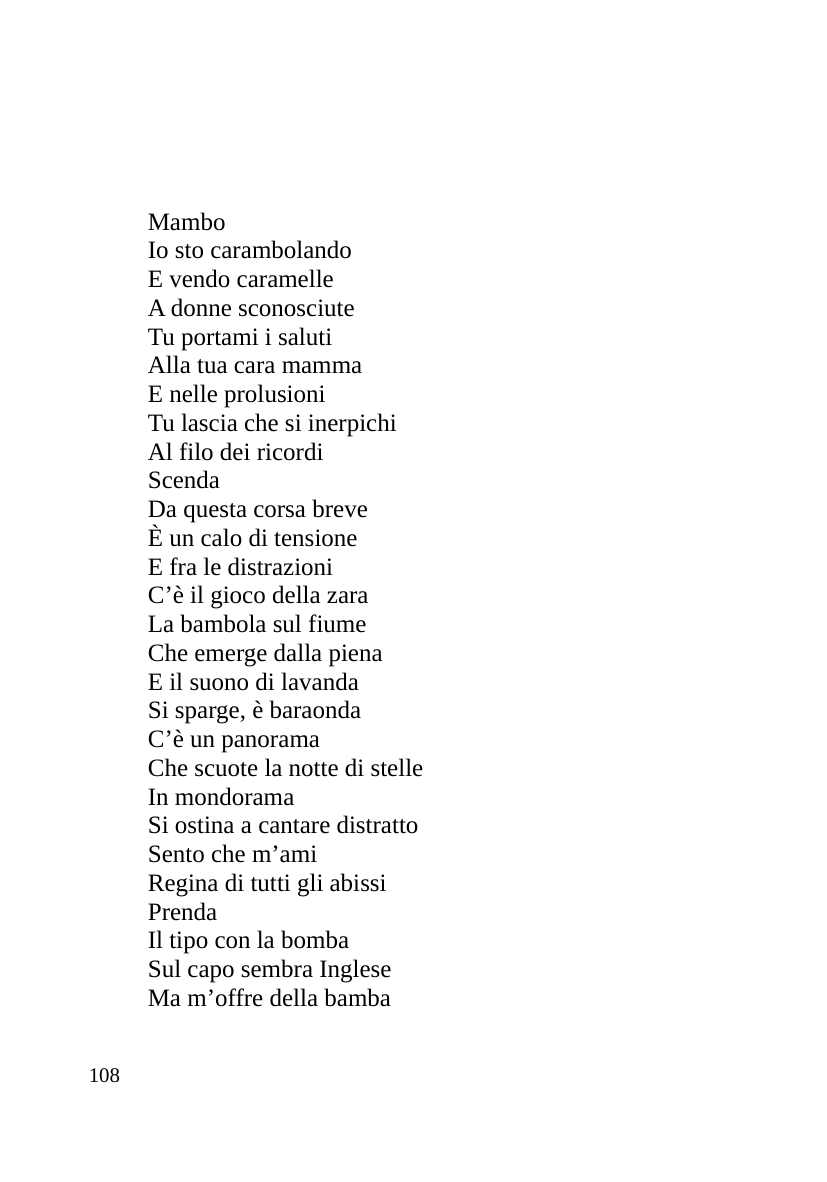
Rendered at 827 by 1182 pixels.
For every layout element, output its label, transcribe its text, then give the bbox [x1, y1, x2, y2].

text Al filo dei ricordi [148, 437, 738, 465]
text Che scuote la notte di stelle [148, 753, 738, 782]
text Sul capo sembra Inglese [148, 954, 738, 983]
text Che emerge dalla piena [148, 638, 738, 667]
text C’è il gioco della zara [148, 580, 738, 609]
text Ma m’offre della bamba [148, 983, 738, 1012]
text Tu portami i saluti [148, 322, 738, 350]
text Il tipo con la bomba [148, 925, 738, 954]
text Si ostina a cantare distratto [148, 810, 738, 839]
text Scenda [148, 465, 738, 494]
text Tu lascia che si inerpichi [148, 408, 738, 437]
text Da questa corsa breve [148, 494, 738, 523]
text E il suono di lavanda [148, 667, 738, 695]
text Sento che m’ami [148, 839, 738, 868]
text E nelle prolusioni [148, 379, 738, 408]
text Si sparge, è baraonda [148, 695, 738, 724]
text C’è un panorama [148, 724, 738, 753]
text Alla tua cara mamma [148, 350, 738, 379]
text La bambola sul fiume [148, 609, 738, 638]
text In mondorama [148, 782, 738, 810]
text E fra le distrazioni [148, 552, 738, 580]
text Io sto carambolando [148, 235, 738, 264]
text Prenda [148, 897, 738, 925]
text A donne sconosciute [148, 293, 738, 322]
text Regina di tutti gli abissi [148, 868, 738, 897]
text E vendo caramelle [148, 264, 738, 293]
text Mambo [148, 207, 738, 235]
text È un calo di tensione [148, 523, 738, 552]
